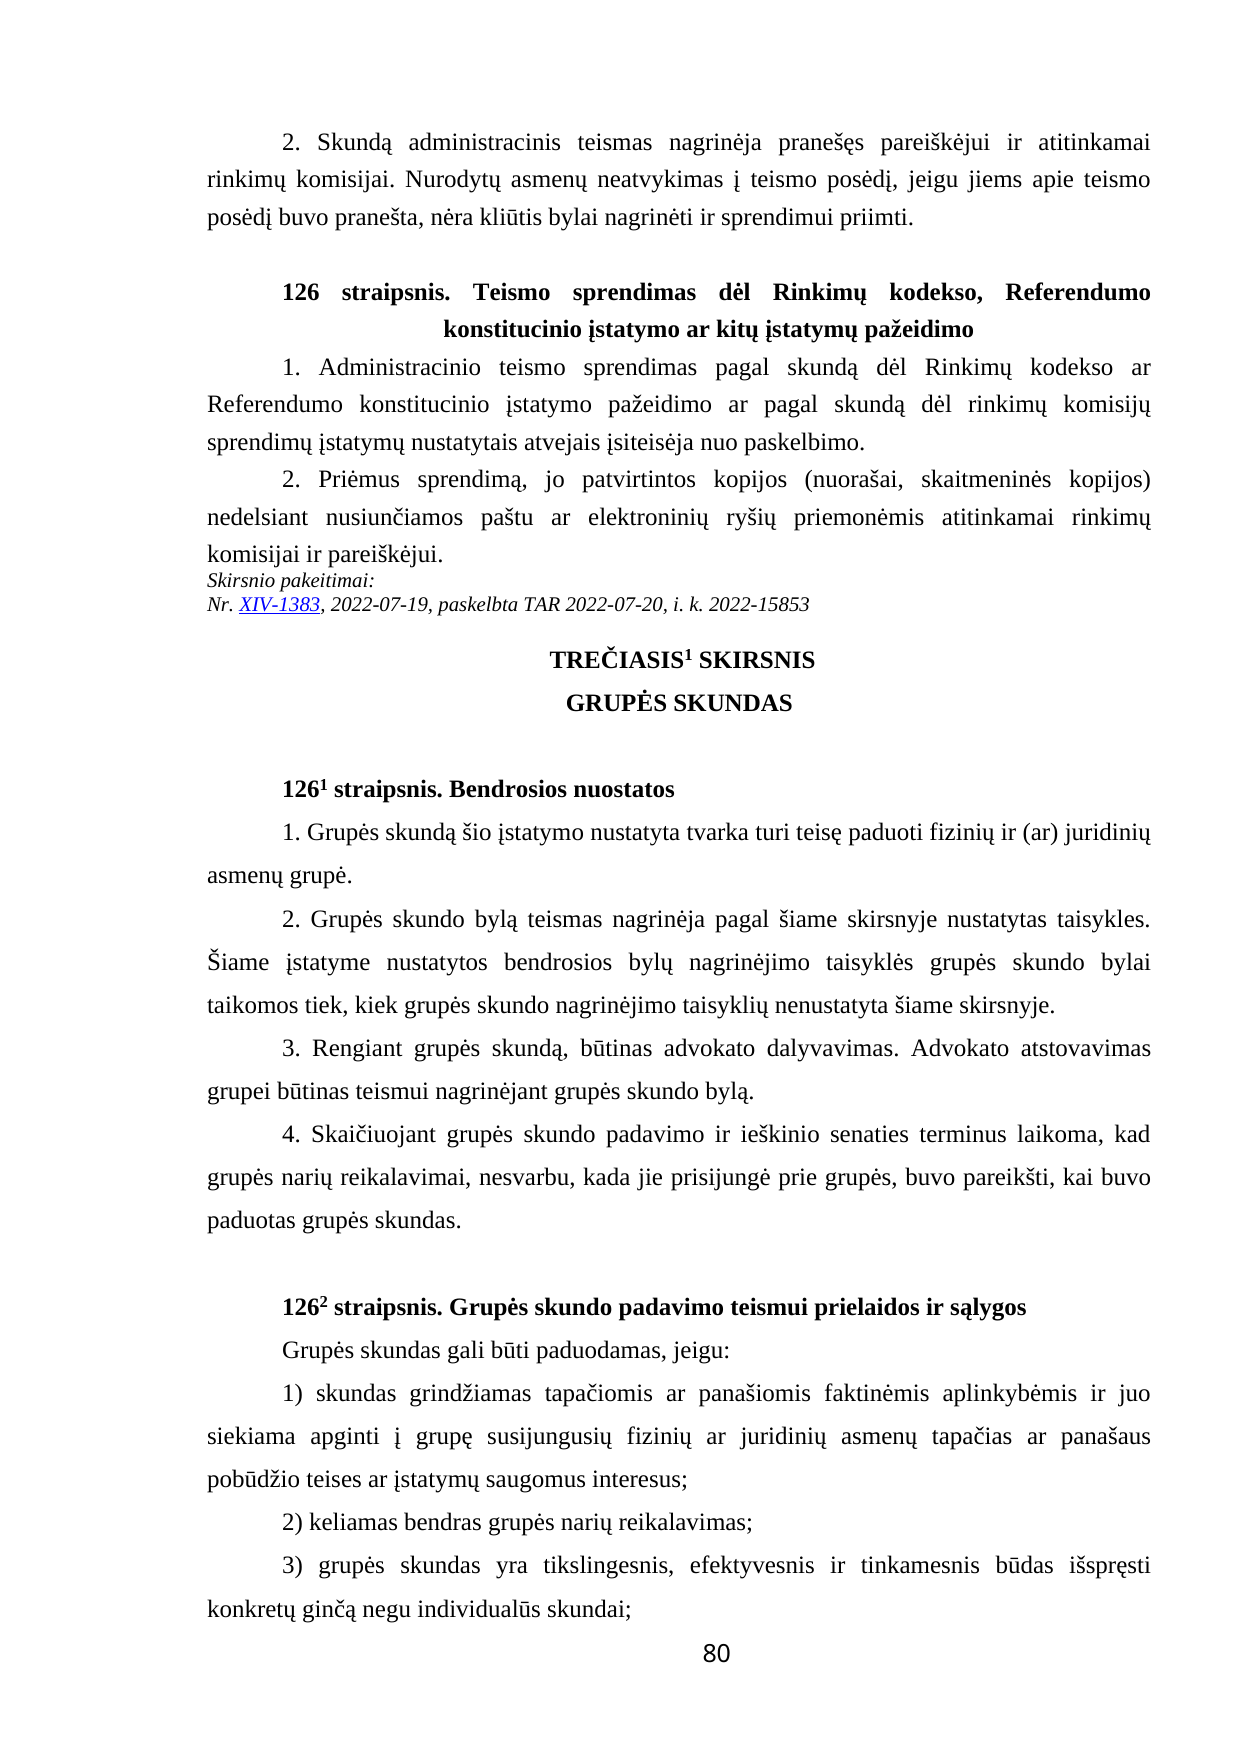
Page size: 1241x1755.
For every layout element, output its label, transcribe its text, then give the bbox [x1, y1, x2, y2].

text 1262 straipsnis. Grupės skundo padavimo teismui prielaidos ir sąlygos [207, 1292, 1152, 1321]
text 3) grupės skundas yra tikslingesnis, efektyvesnis ir tinkamesnis būdas išspręsti konkretų ginčą negu individualūs skundai; [207, 1551, 1152, 1622]
text 2. Grupės skundo bylą teismas nagrinėja pagal šiame skirsnyje nustatytas taisykles. Šiame įstatyme nustatytos bendrosios bylų nagrinėjimo taisyklės grupės skundo bylai taikomos tiek, kiek grupės skundo nagrinėjimo taisyklių nenustatyta šiame skirsnyje. [207, 904, 1152, 1019]
text 2) keliamas bendras grupės narių reikalavimas; [207, 1507, 1152, 1536]
text Nr. XIV-1383, 2022-07-19, paskelbta TAR 2022-07-20, i. k. 2022-15853 [207, 592, 1152, 616]
text 1261 straipsnis. Bendrosios nuostatos [207, 774, 1152, 803]
text 3. Rengiant grupės skundą, būtinas advokato dalyvavimas. Advokato atstovavimas grupei būtinas teismui nagrinėjant grupės skundo bylą. [207, 1033, 1152, 1105]
text 1. Grupės skundą šio įstatymo nustatyta tvarka turi teisę paduoti fizinių ir (ar) juridinių asmenų grupė. [207, 817, 1152, 889]
text TREČIASIS1 SKIRSNIS [207, 645, 1152, 674]
text Grupės skundas gali būti paduodamas, jeigu: [207, 1335, 1152, 1364]
text 1) skundas grindžiamas tapačiomis ar panašiomis faktinėmis aplinkybėmis ir juo siekiama apginti į grupę susijungusių fizinių ar juridinių asmenų tapačias ar panašaus pobūdžio teises ar įstatymų saugomus interesus; [207, 1378, 1152, 1493]
text 126 straipsnis. Teismo sprendimas dėl Rinkimų kodekso, Referendumo konstitucinio įstatymo ar kitų įstatymų pažeidimo [282, 268, 1152, 343]
text GRUPĖS SKUNDAS [207, 688, 1152, 717]
text 4. Skaičiuojant grupės skundo padavimo ir ieškinio senaties terminus laikoma, kad grupės narių reikalavimai, nesvarbu, kada jie prisijungė prie grupės, buvo pareikšti, kai buvo paduotas grupės skundas. [207, 1119, 1152, 1234]
text Skirsnio pakeitimai: [207, 568, 1152, 592]
text 2. Skundą administracinis teismas nagrinėja pranešęs pareiškėjui ir atitinkamai rinkimų komisijai. Nurodytų asmenų neatvykimas į teismo posėdį, jeigu jiems apie teismo posėdį buvo pranešta, nėra kliūtis bylai nagrinėti ir sprendimui priimti. [207, 118, 1152, 231]
text 1. Administracinio teismo sprendimas pagal skundą dėl Rinkimų kodekso ar Referendumo konstitucinio įstatymo pažeidimo ar pagal skundą dėl rinkimų komisijų sprendimų įstatymų nustatytais atvejais įsiteisėja nuo paskelbimo. [207, 343, 1152, 456]
text 2. Priėmus sprendimą, jo patvirtintos kopijos (nuorašai, skaitmeninės kopijos) nedelsiant nusiunčiamos paštu ar elektroninių ryšių priemonėmis atitinkamai rinkimų komisijai ir pareiškėjui. [207, 456, 1152, 568]
